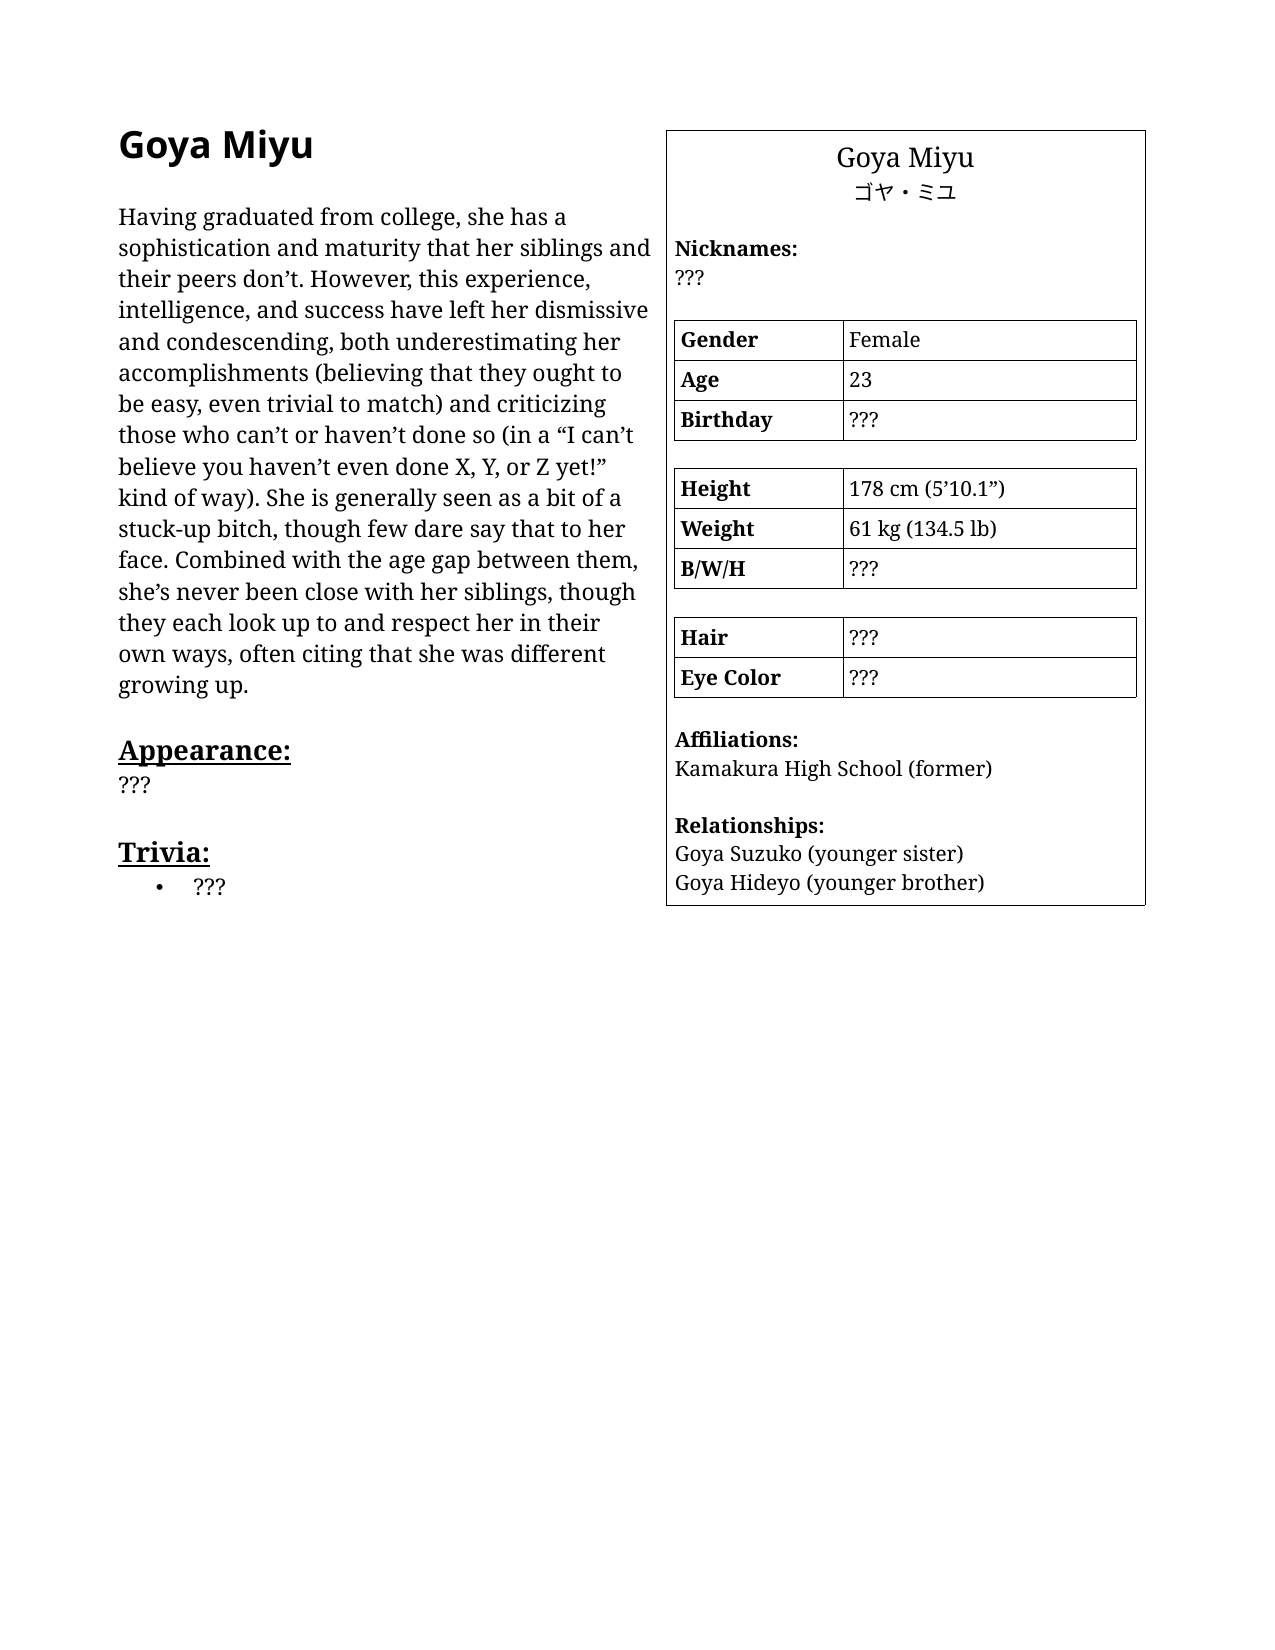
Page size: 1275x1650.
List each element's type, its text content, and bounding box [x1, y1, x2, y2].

table_cell Weight [675, 509, 843, 548]
text [1146, 732, 1157, 768]
table_header Female [844, 321, 1136, 360]
table_cell Eye Color [675, 658, 843, 697]
text Goya Miyu [674, 139, 1136, 176]
table_cell ??? [844, 549, 1136, 588]
text ??? [674, 263, 1136, 291]
list [1146, 871, 1157, 902]
text Goya Miyu [118, 118, 1157, 169]
text ??? [118, 768, 666, 800]
text ゴヤ・ミユ [674, 176, 1136, 206]
text Having graduated from college, she has a sophistication and maturity that her siblings and their peers don’t. However, this experience, intelligence, and success have left her dismissive and condescending, both underestimating her accomplishments (believing that they ought to be easy, even trivial to match) and criticizing those who can’t or haven’t done so (in a “I can’t believe you haven’t even done X, Y, or Z yet!” kind of way). She is generally seen as a bit of a stuck-up bitch, though few dare say that to her face. Combined with the age gap between them, she’s never been close with her siblings, though they each look up to and respect her in their own ways, often citing that she was different growing up. [118, 200, 666, 700]
text [1146, 768, 1157, 800]
text Nicknames: [674, 234, 1136, 263]
text Goya Miyu [667, 131, 1145, 905]
text Affiliations: [674, 725, 1136, 754]
table_cell Birthday [675, 401, 843, 440]
table_header 178 cm (5’10.1”) [844, 469, 1136, 508]
table_header Hair [675, 618, 843, 657]
table_cell ??? [844, 658, 1136, 697]
table_cell 61 kg (134.5 lb) [844, 509, 1136, 548]
table_cell 23 [844, 361, 1136, 400]
text [1146, 834, 1157, 871]
text Kamakura High School (former) [674, 754, 1136, 782]
list ??? [156, 871, 666, 902]
table_header Gender [675, 321, 843, 360]
text Appearance: [118, 732, 666, 768]
table_header ??? [844, 618, 1136, 657]
table_cell ??? [844, 401, 1136, 440]
table_cell Age [675, 361, 843, 400]
text Goya Suzuko (younger sister) [674, 839, 1136, 868]
text Relationships: [674, 811, 1136, 839]
table_header Height [675, 469, 843, 508]
text Goya Hideyo (younger brother) [674, 868, 1136, 896]
text Trivia: [118, 834, 666, 871]
table_cell B/W/H [675, 549, 843, 588]
